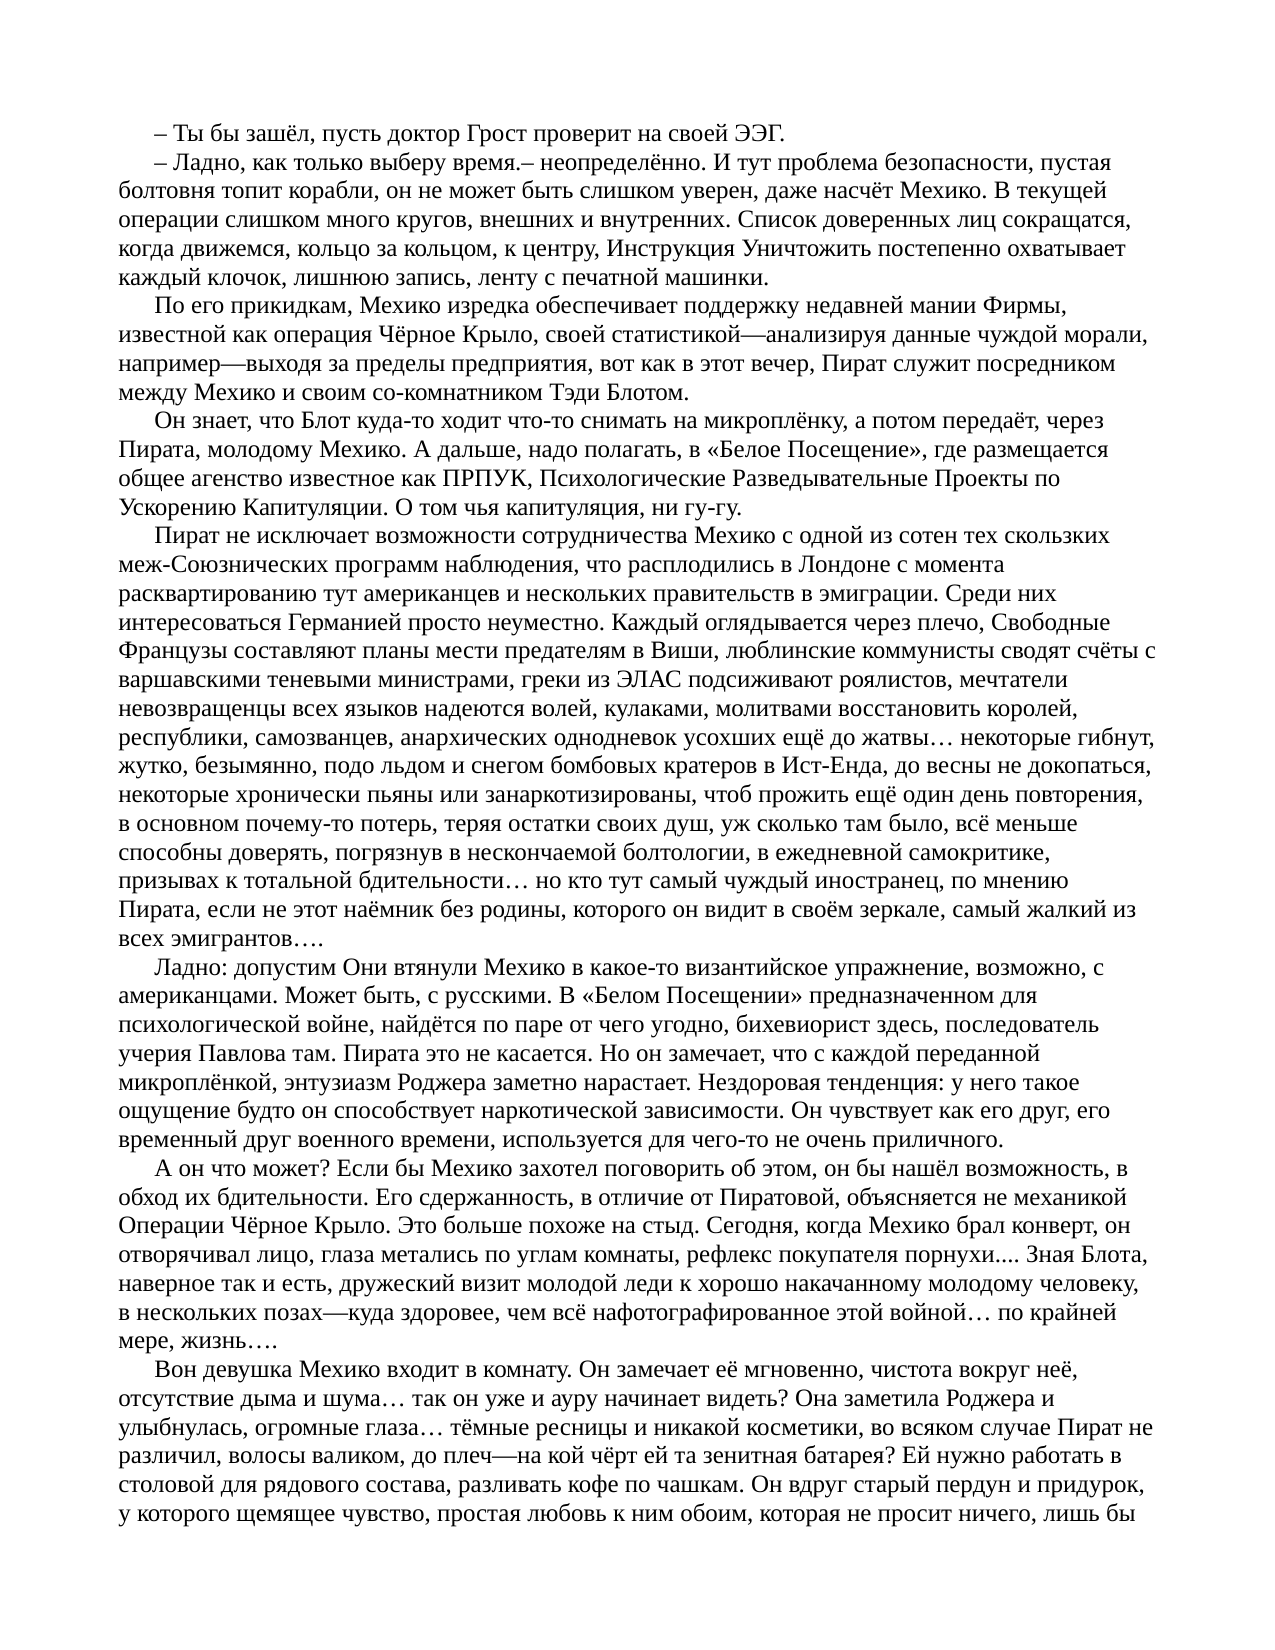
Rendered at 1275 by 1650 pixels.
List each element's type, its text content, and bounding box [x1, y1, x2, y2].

text – Ты бы зашёл, пусть доктор Грост проверит на своей ЭЭГ. [118, 118, 1157, 147]
text Вон девушка Мехико входит в комнату. Он замечает её мгновенно, чистота вокруг неё, отсутствие дыма и шума… так он уже и ауру начинает видеть? Она заметила Роджера и улыбнулась, огромные глаза… тёмные ресницы и никакой косметики, во всяком случае Пират не различил, волосы валиком, до плеч—на кой чёрт ей та зенитная батарея? Ей нужно работать в столовой для рядового состава, разливать кофе по чашкам. Он вдруг старый пердун и придурок, у которого щемящее чувство, простая любовь к ним обоим, которая не просит ничего, лишь бы [118, 1354, 1157, 1527]
text По его прикидкам, Мехико изредка обеспечивает поддержку недавней мании Фирмы, известной как операция Чёрное Крыло, своей статистикой—анализируя данные чуждой морали, например—выходя за пределы предприятия, вот как в этот вечер, Пират служит посредником между Мехико и своим со-комнатником Тэди Блотом. [118, 291, 1157, 406]
text Ладно: допустим Они втянули Мехико в какое-то византийское упражнение, возможно, с американцами. Может быть, с русскими. В «Белом Посещении» предназначенном для психологической войне, найдётся по паре от чего угодно, бихевиорист здесь, последователь учерия Павлова там. Пирата это не касается. Но он замечает, что с каждой переданной микроплёнкой, энтузиазм Роджера заметно нарастает. Нездоровая тенденция: у него такое ощущение будто он способствует наркотической зависимости. Он чувствует как его друг, его временный друг военного времени, используется для чего-то не очень приличного. [118, 952, 1157, 1153]
text Пират не исключает возможности сотрудничества Мехико с одной из сотен тех скользких меж-Союзнических программ наблюдения, что расплодились в Лондоне с момента расквартированию тут американцев и нескольких правительств в эмиграции. Среди них интересоваться Германией просто неуместно. Каждый оглядывается через плечо, Свободные Французы составляют планы мести предателям в Виши, люблинские коммунисты сводят счёты с варшавскими теневыми министрами, греки из ЭЛАС подсиживают роялистов, мечтатели невозвращенцы всех языков надеются волей, кулаками, молитвами восстановить королей, республики, самозванцев, анархических однодневок усохших ещё до жатвы… некоторые гибнут, жутко, безымянно, подо льдом и снегом бомбовых кратеров в Ист-Енда, до весны не докопаться, некоторые хронически пьяны или занаркотизированы, чтоб прожить ещё один день повторения, в основном почему-то потерь, теряя остатки своих душ, уж сколько там было, всё меньше способны доверять, погрязнув в нескончаемой болтологии, в ежедневной самокритике, призывах к тотальной бдительности… но кто тут самый чуждый иностранец, по мнению Пирата, если не этот наёмник без родины, которого он видит в своём зеркале, самый жалкий из всех эмигрантов…. [118, 521, 1157, 952]
text Он знает, что Блот куда-то ходит что-то снимать на микроплёнку, а потом передаёт, через Пирата, молодому Мехико. А дальше, надо полагать, в «Белое Посещение», где размещается общее агенство известное как ПРПУК, Психологические Разведывательные Проекты по Ускорению Капитуляции. О том чья капитуляция, ни гу-гу. [118, 406, 1157, 521]
text – Ладно, как только выберу время.– неопределённо. И тут проблема безопасности, пустая болтовня топит корабли, он не может быть слишком уверен, даже насчёт Мехико. В текущей операции слишком много кругов, внешних и внутренних. Список доверенных лиц сокращатся, когда движемся, кольцо за кольцом, к центру, Инструкция Уничтожить постепенно охватывает каждый клочок, лишнюю запись, ленту с печатной машинки. [118, 147, 1157, 291]
text А он что может? Если бы Мехико захотел поговорить об этом, он бы нашёл возможность, в обход их бдительности. Его сдержанность, в отличие от Пиратовой, объясняется не механикой Операции Чёрное Крыло. Это больше похоже на стыд. Сегодня, когда Мехико брал конверт, он отворячивал лицо, глаза метались по углам комнаты, рефлекс покупателя порнухи.... Зная Блота, наверное так и есть, дружеский визит молодой леди к хорошо накачанному молодому человеку, в нескольких позах—куда здоровее, чем всё нафотографированное этой войной… по крайней мере, жизнь…. [118, 1153, 1157, 1354]
